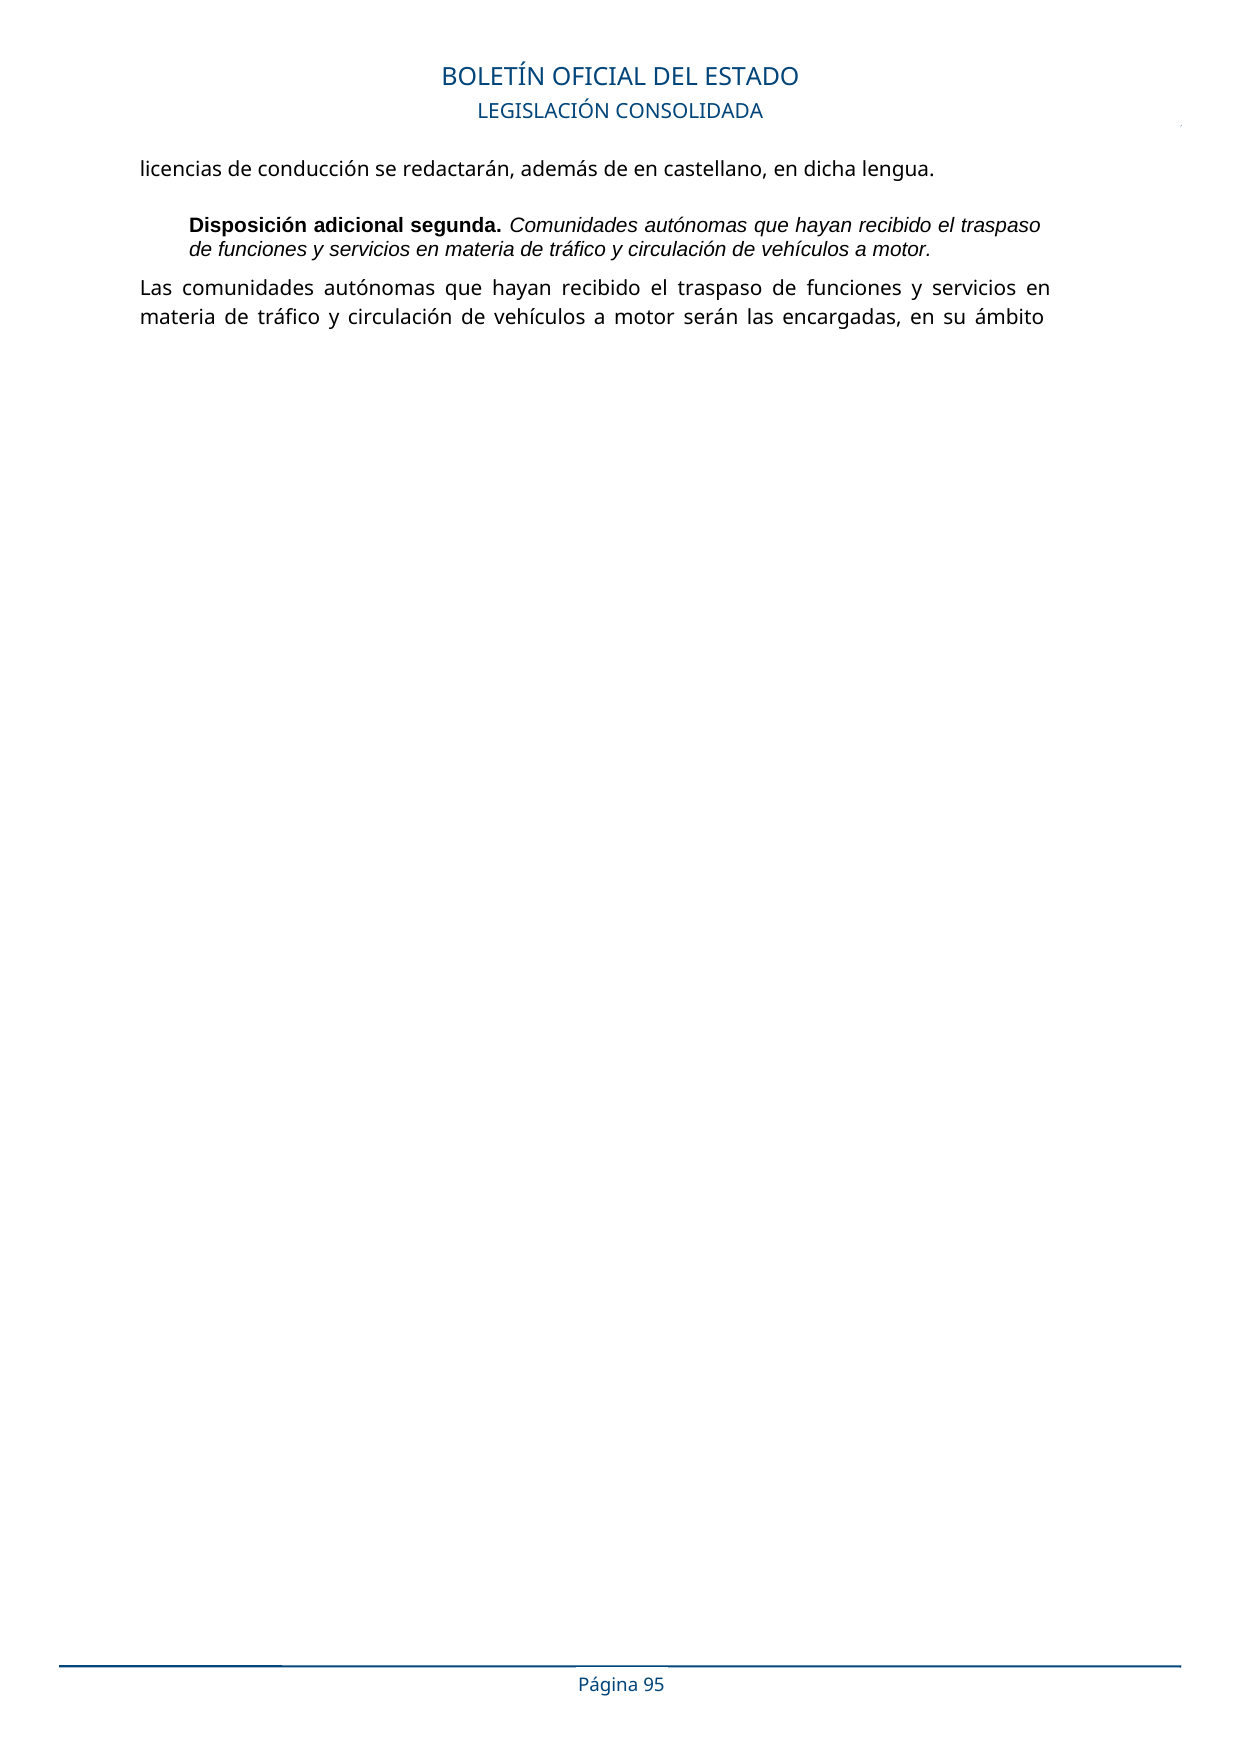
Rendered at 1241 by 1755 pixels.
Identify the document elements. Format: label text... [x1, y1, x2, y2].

text Disposición adicional segunda. Comunidades autónomas que hayan recibido el traspaso de funciones y servicios en materia de tráfico y circulación de vehículos a motor. [189, 213, 1052, 261]
text licencias de conducción se redactarán, además de en castellano, en dicha lengua. [139, 154, 1052, 183]
text Las comunidades autónomas que hayan recibido el traspaso de funciones y servicios en materia de tráfico y circulación de vehículos a motor serán las encargadas, en su ámbito [139, 273, 1052, 331]
